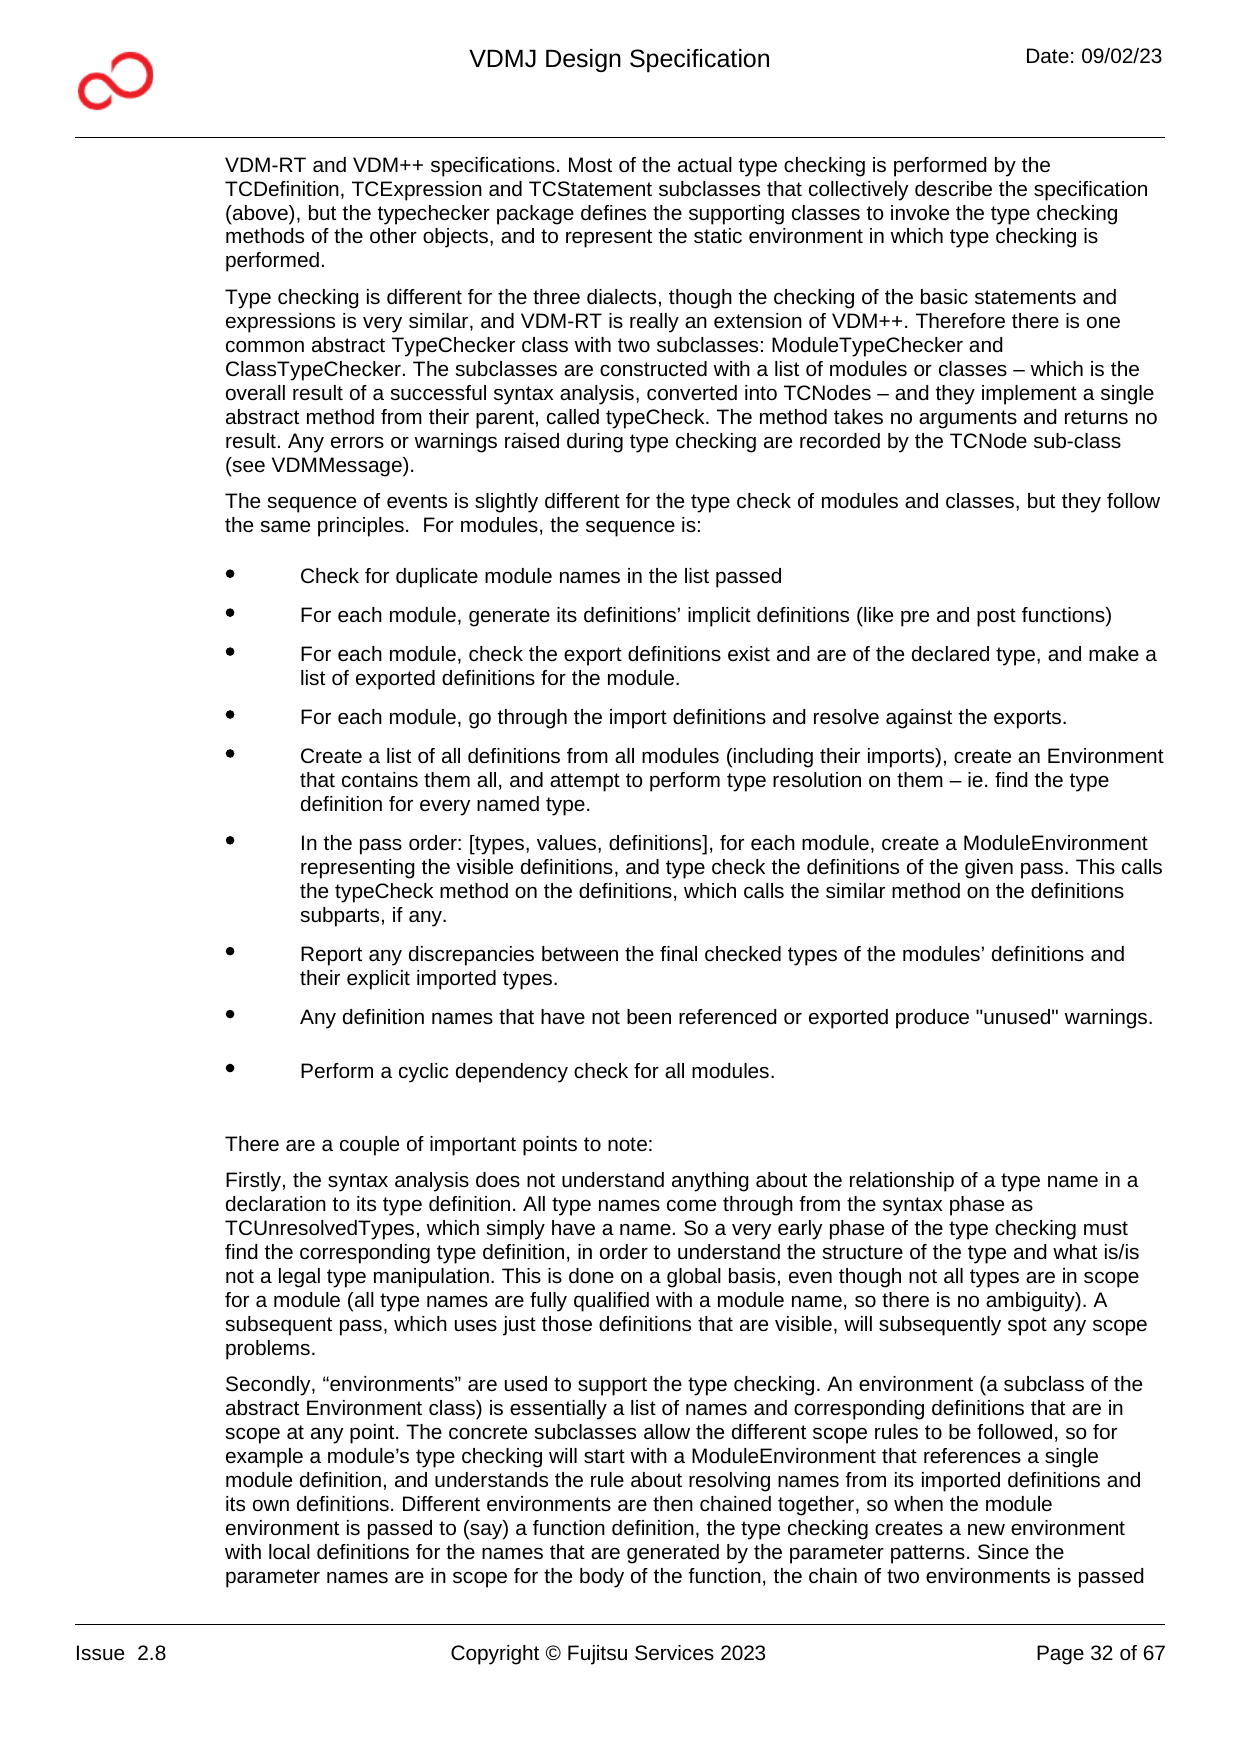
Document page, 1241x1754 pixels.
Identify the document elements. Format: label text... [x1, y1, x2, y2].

list In the pass order: [types, values, definitions], for each module, create a ModuleEnvironment representing the visible definitions, and type check the definitions of the given pass. This calls the typeCheck method on the definitions, which calls the similar method on the definitions subparts, if any. [225, 831, 1165, 927]
text Secondly, “environments” are used to support the type checking. An environment (a subclass of the abstract Environment class) is essentially a list of names and corresponding definitions that are in scope at any point. The concrete subclasses allow the different scope rules to be followed, so for example a module’s type checking will start with a ModuleEnvironment that references a single module definition, and understands the rule about resolving names from its imported definitions and its own definitions. Different environments are then chained together, so when the module environment is passed to (say) a function definition, the type checking creates a new environment with local definitions for the names that are generated by the parameter patterns. Since the parameter names are in scope for the body of the function, the chain of two environments is passed [225, 1373, 1165, 1588]
list Create a list of all definitions from all modules (including their imports), create an Environment that contains them all, and attempt to perform type resolution on them – ie. find the type definition for every named type. [225, 744, 1165, 816]
picture [78, 44, 153, 120]
text Firstly, the syntax analysis does not understand anything about the relationship of a type name in a declaration to its type definition. All type names come through from the syntax phase as TCUnresolvedTypes, which simply have a name. So a very early phase of the type checking must find the corresponding type definition, in order to understand the structure of the type and what is/is not a legal type manipulation. This is done on a global basis, even though not all types are in scope for a module (all type names are fully qualified with a module name, so there is no ambiguity). A subsequent pass, which uses just those definitions that are visible, will subsequently spot any scope problems. [225, 1168, 1165, 1360]
list Perform a cyclic dependency check for all modules. [225, 1059, 1165, 1083]
text Type checking is different for the three dialects, though the checking of the basic statements and expressions is very similar, and VDM-RT is really an extension of VDM++. Therefore there is one common abstract TypeChecker class with two subclasses: ModuleTypeChecker and ClassTypeChecker. The subclasses are constructed with a list of modules or classes – which is the overall result of a successful syntax analysis, converted into TCNodes – and they implement a single abstract method from their parent, called typeCheck. The method takes no arguments and returns no result. Any errors or warnings raised during type checking are recorded by the TCNode sub-class (see VDMMessage). [225, 285, 1165, 477]
text There are a couple of important points to note: [225, 1132, 1165, 1156]
text The sequence of events is slightly different for the type check of modules and classes, but they follow the same principles. For modules, the sequence is: [225, 489, 1165, 537]
list For each module, generate its definitions’ implicit definitions (like pre and post functions) [225, 604, 1165, 628]
list For each module, go through the import definitions and resolve against the exports. [225, 706, 1165, 729]
list Any definition names that have not been referenced or exported produce "unused" warnings. [225, 1005, 1165, 1029]
list Check for duplicate module names in the list passed [225, 565, 1165, 589]
list For each module, check the export definitions exist and are of the declared type, and make a list of exported definitions for the module. [225, 643, 1165, 691]
list Report any discrepancies between the final checked types of the modules’ definitions and their explicit imported types. [225, 942, 1165, 990]
text VDM-RT and VDM++ specifications. Most of the actual type checking is performed by the TCDefinition, TCExpression and TCStatement subclasses that collectively describe the specification (above), but the typechecker package defines the supporting classes to invoke the type checking methods of the other objects, and to represent the static environment in which type checking is performed. [225, 153, 1165, 273]
